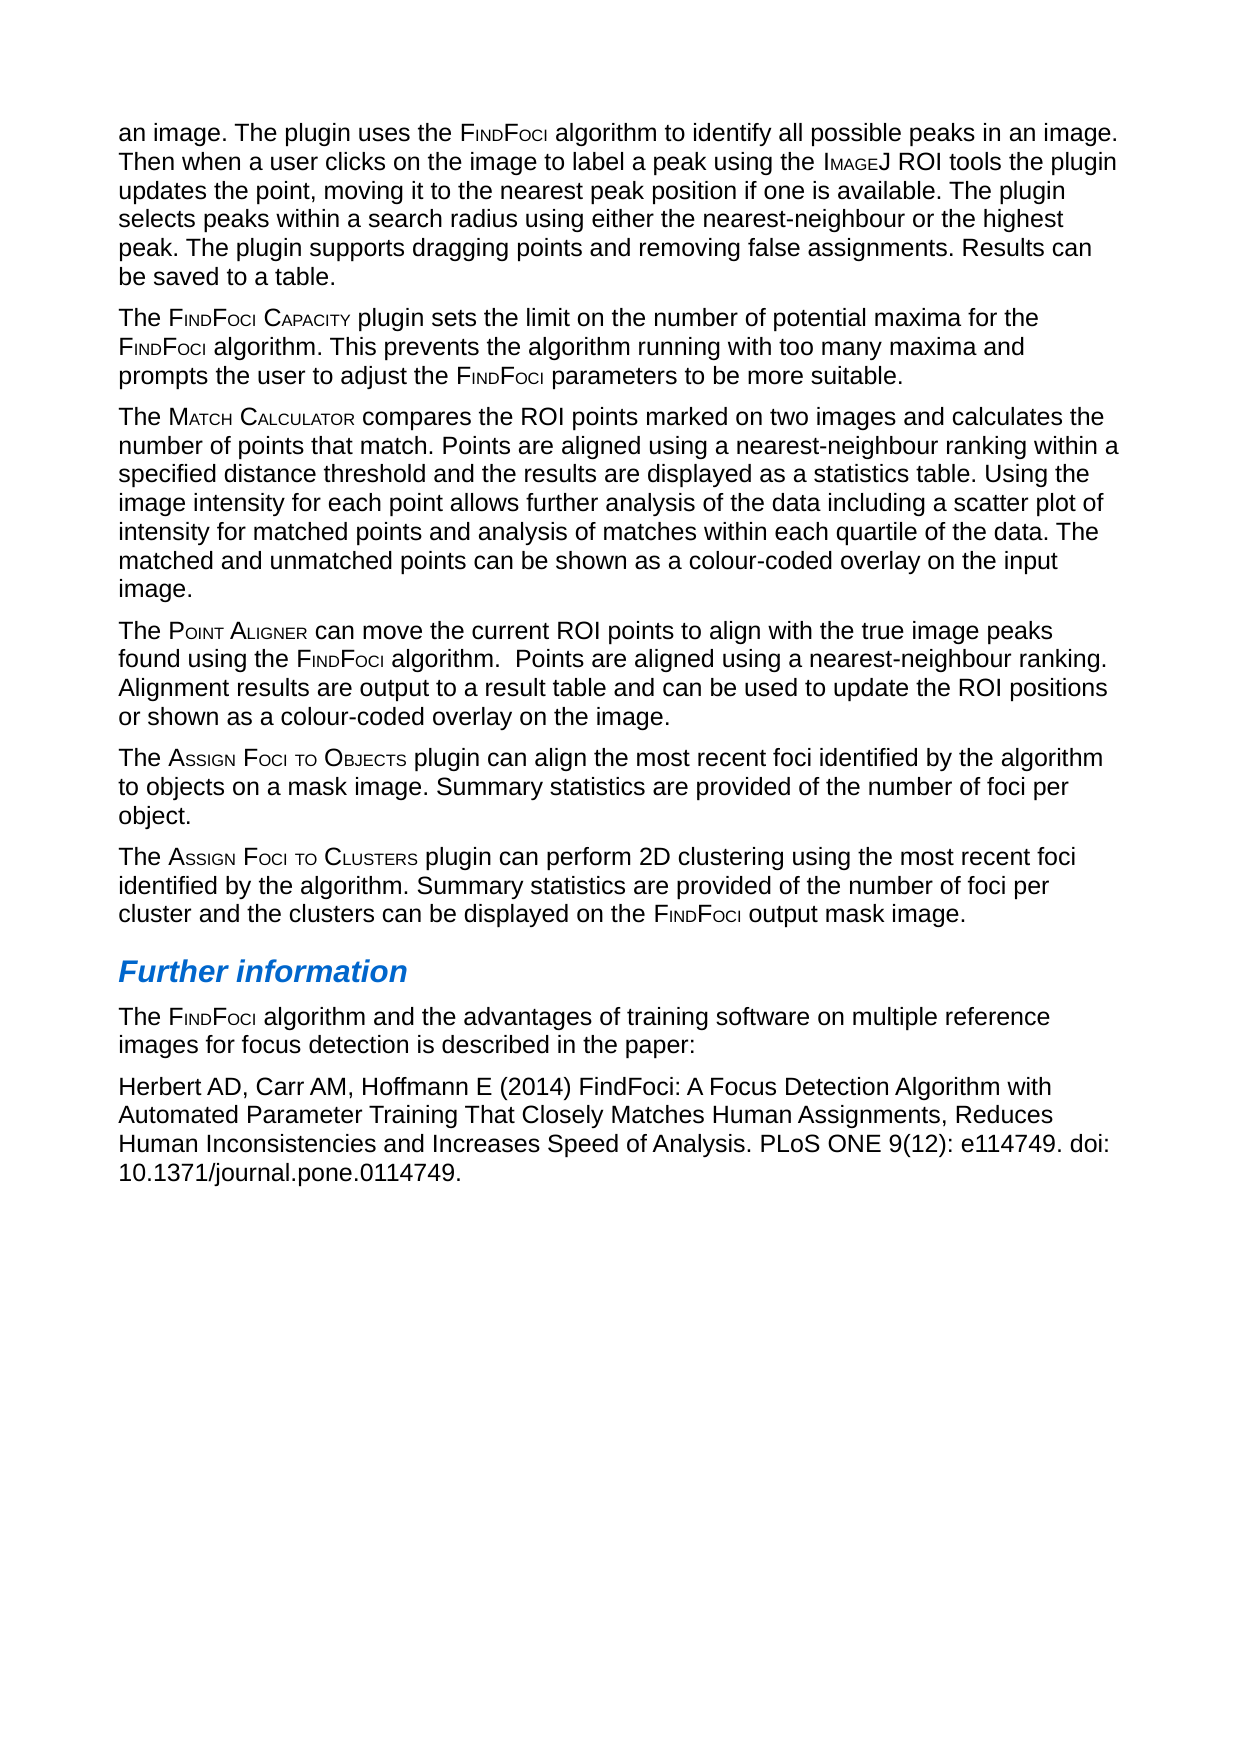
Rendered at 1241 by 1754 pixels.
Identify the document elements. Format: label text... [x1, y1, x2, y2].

text The Assign Foci to Clusters plugin can perform 2D clustering using the most recent foci identified by the algorithm. Summary statistics are provided of the number of foci per cluster and the clusters can be displayed on the FindFoci output mask image. [118, 842, 1122, 928]
text The Point Aligner can move the current ROI points to align with the true image peaks found using the FindFoci algorithm. Points are aligned using a nearest-neighbour ranking. Alignment results are output to a result table and can be used to update the ROI positions or shown as a colour-coded overlay on the image. [118, 616, 1122, 731]
text Herbert AD, Carr AM, Hoffmann E (2014) FindFoci: A Focus Detection Algorithm with Automated Parameter Training That Closely Matches Human Assignments, Reduces Human Inconsistencies and Increases Speed of Analysis. PLoS ONE 9(12): e114749. doi: 10.1371/journal.pone.0114749. [118, 1072, 1122, 1187]
text The Assign Foci to Objects plugin can align the most recent foci identified by the algorithm to objects on a mask image. Summary statistics are provided of the number of foci per object. [118, 743, 1122, 829]
text an image. The plugin uses the FindFoci algorithm to identify all possible peaks in an image. Then when a user clicks on the image to label a peak using the ImageJ ROI tools the plugin updates the point, moving it to the nearest peak position if one is available. The plugin selects peaks within a search radius using either the nearest-neighbour or the highest peak. The plugin supports dragging points and removing false assignments. Results can be saved to a table. [118, 118, 1122, 291]
subtitle Further information [118, 953, 1122, 989]
text The Match Calculator compares the ROI points marked on two images and calculates the number of points that match. Points are aligned using a nearest-neighbour ranking within a specified distance threshold and the results are displayed as a statistics table. Using the image intensity for each point allows further analysis of the data including a scatter plot of intensity for matched points and analysis of matches within each quartile of the data. The matched and unmatched points can be shown as a colour-coded overlay on the input image. [118, 402, 1122, 603]
text The FindFoci algorithm and the advantages of training software on multiple reference images for focus detection is described in the paper: [118, 1002, 1122, 1059]
text The FindFoci Capacity plugin sets the limit on the number of potential maxima for the FindFoci algorithm. This prevents the algorithm running with too many maxima and prompts the user to adjust the FindFoci parameters to be more suitable. [118, 303, 1122, 389]
